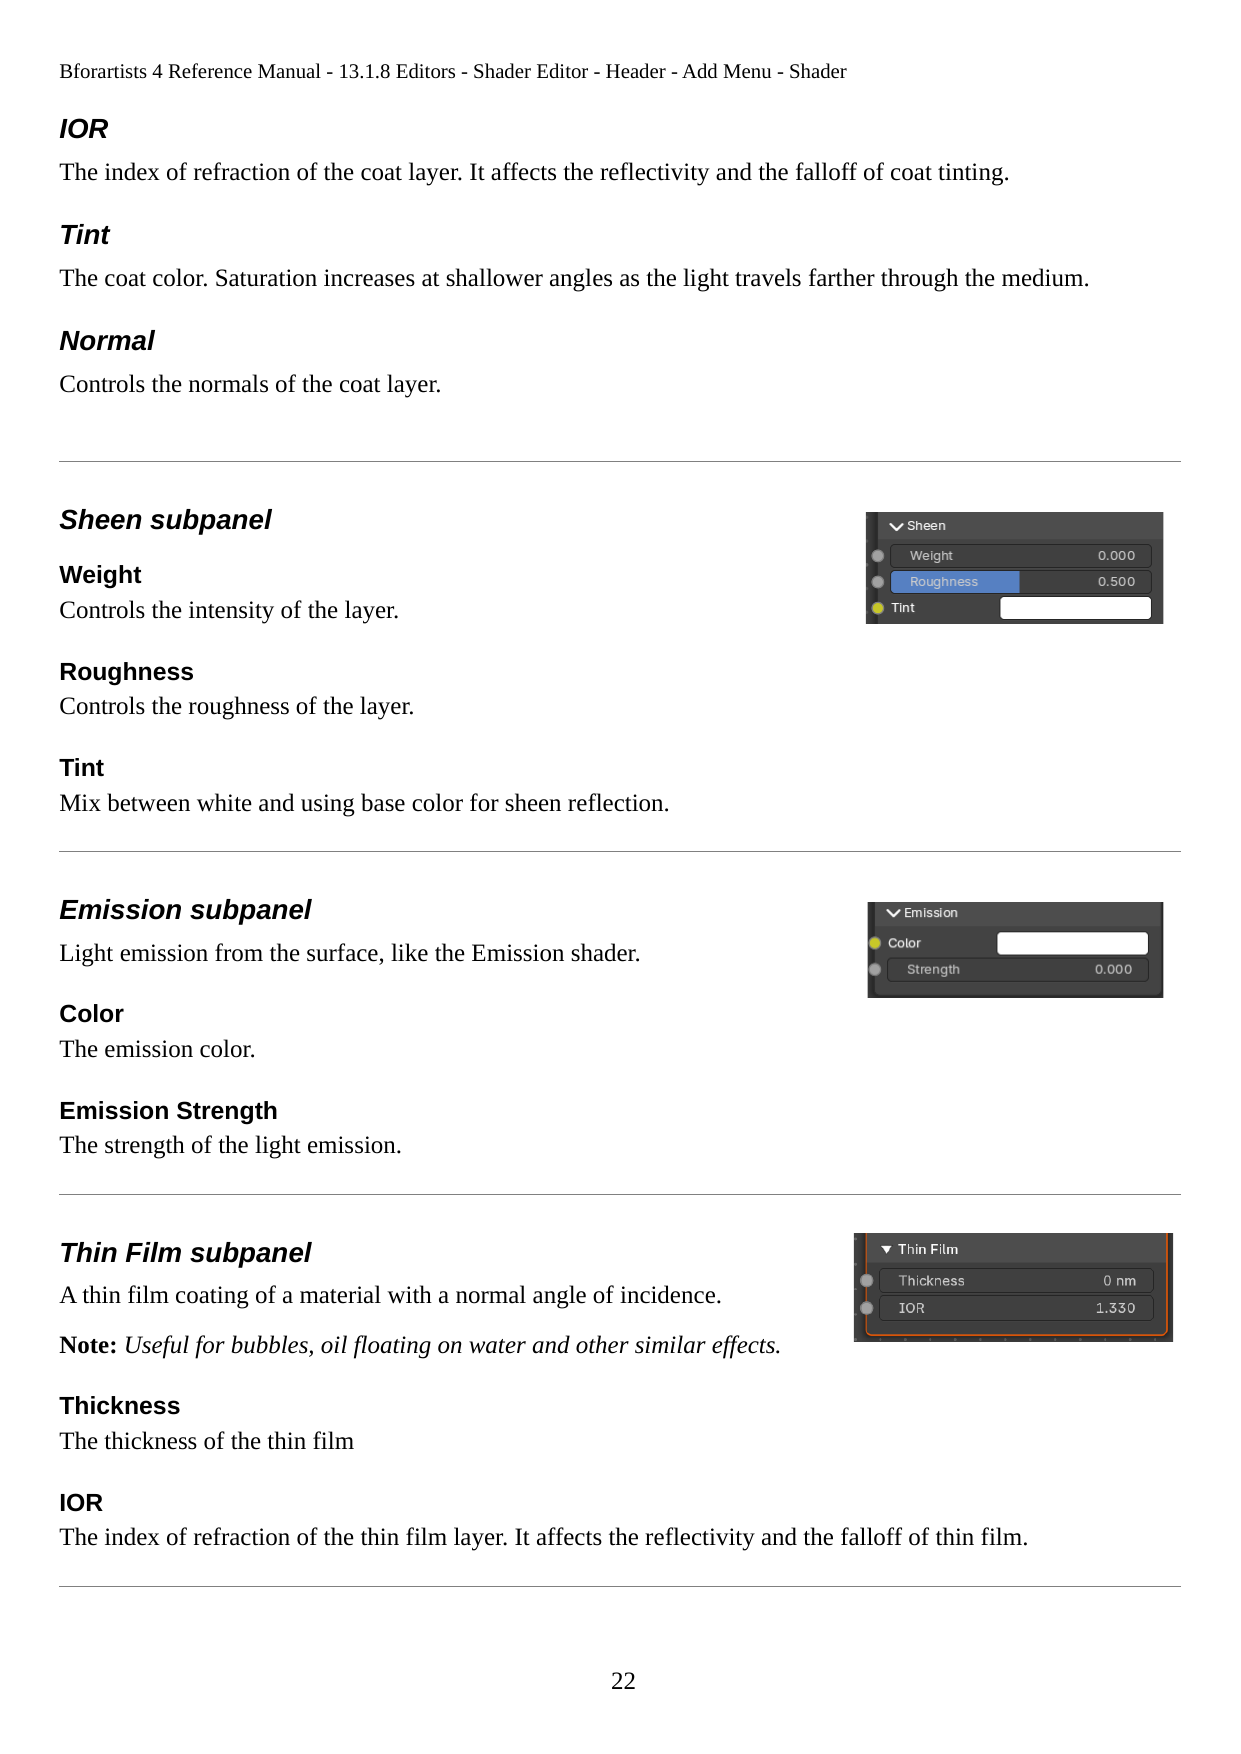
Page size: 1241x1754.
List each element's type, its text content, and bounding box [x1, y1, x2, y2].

subtitle Emission subpanel [59, 893, 1181, 925]
text The thickness of the thin film [59, 1426, 1181, 1455]
picture [867, 902, 1164, 998]
subtitle IOR [59, 113, 1181, 144]
text Controls the intensity of the layer. [59, 595, 865, 624]
subtitle Roughness [59, 657, 1181, 685]
subtitle Tint [59, 753, 1181, 781]
subtitle Thickness [59, 1391, 1181, 1420]
subtitle IOR [59, 1488, 1181, 1516]
picture [853, 1233, 1174, 1342]
subtitle [1164, 560, 1181, 589]
text Note: Useful for bubbles, oil floating on water and other similar effects. [59, 1330, 1181, 1358]
text The emission color. [59, 1034, 1181, 1063]
text Controls the normals of the coat layer. [59, 369, 1181, 398]
text Mix between white and using base color for sheen reflection. [59, 788, 1181, 816]
text The strength of the light emission. [59, 1131, 1181, 1159]
subtitle Normal [59, 324, 1181, 356]
subtitle Weight [59, 560, 865, 589]
subtitle Sheen subpanel [59, 503, 1181, 535]
text Light emission from the surface, like the Emission shader. [59, 938, 867, 967]
text A thin film coating of a material with a normal angle of incidence. [59, 1281, 853, 1309]
text The index of refraction of the thin film layer. It affects the reflectivity and the falloff of thin film. [59, 1522, 1181, 1551]
subtitle Thin Film subpanel [59, 1236, 853, 1268]
subtitle Color [59, 999, 1181, 1028]
text Controls the roughness of the layer. [59, 691, 1181, 720]
picture [865, 512, 1164, 624]
text The coat color. Saturation increases at shallower angles as the light travels farther through the medium. [59, 263, 1181, 292]
text The index of refraction of the coat layer. It affects the reflectivity and the falloff of coat tinting. [59, 157, 1181, 186]
subtitle Emission Strength [59, 1096, 1181, 1124]
subtitle Tint [59, 218, 1181, 250]
